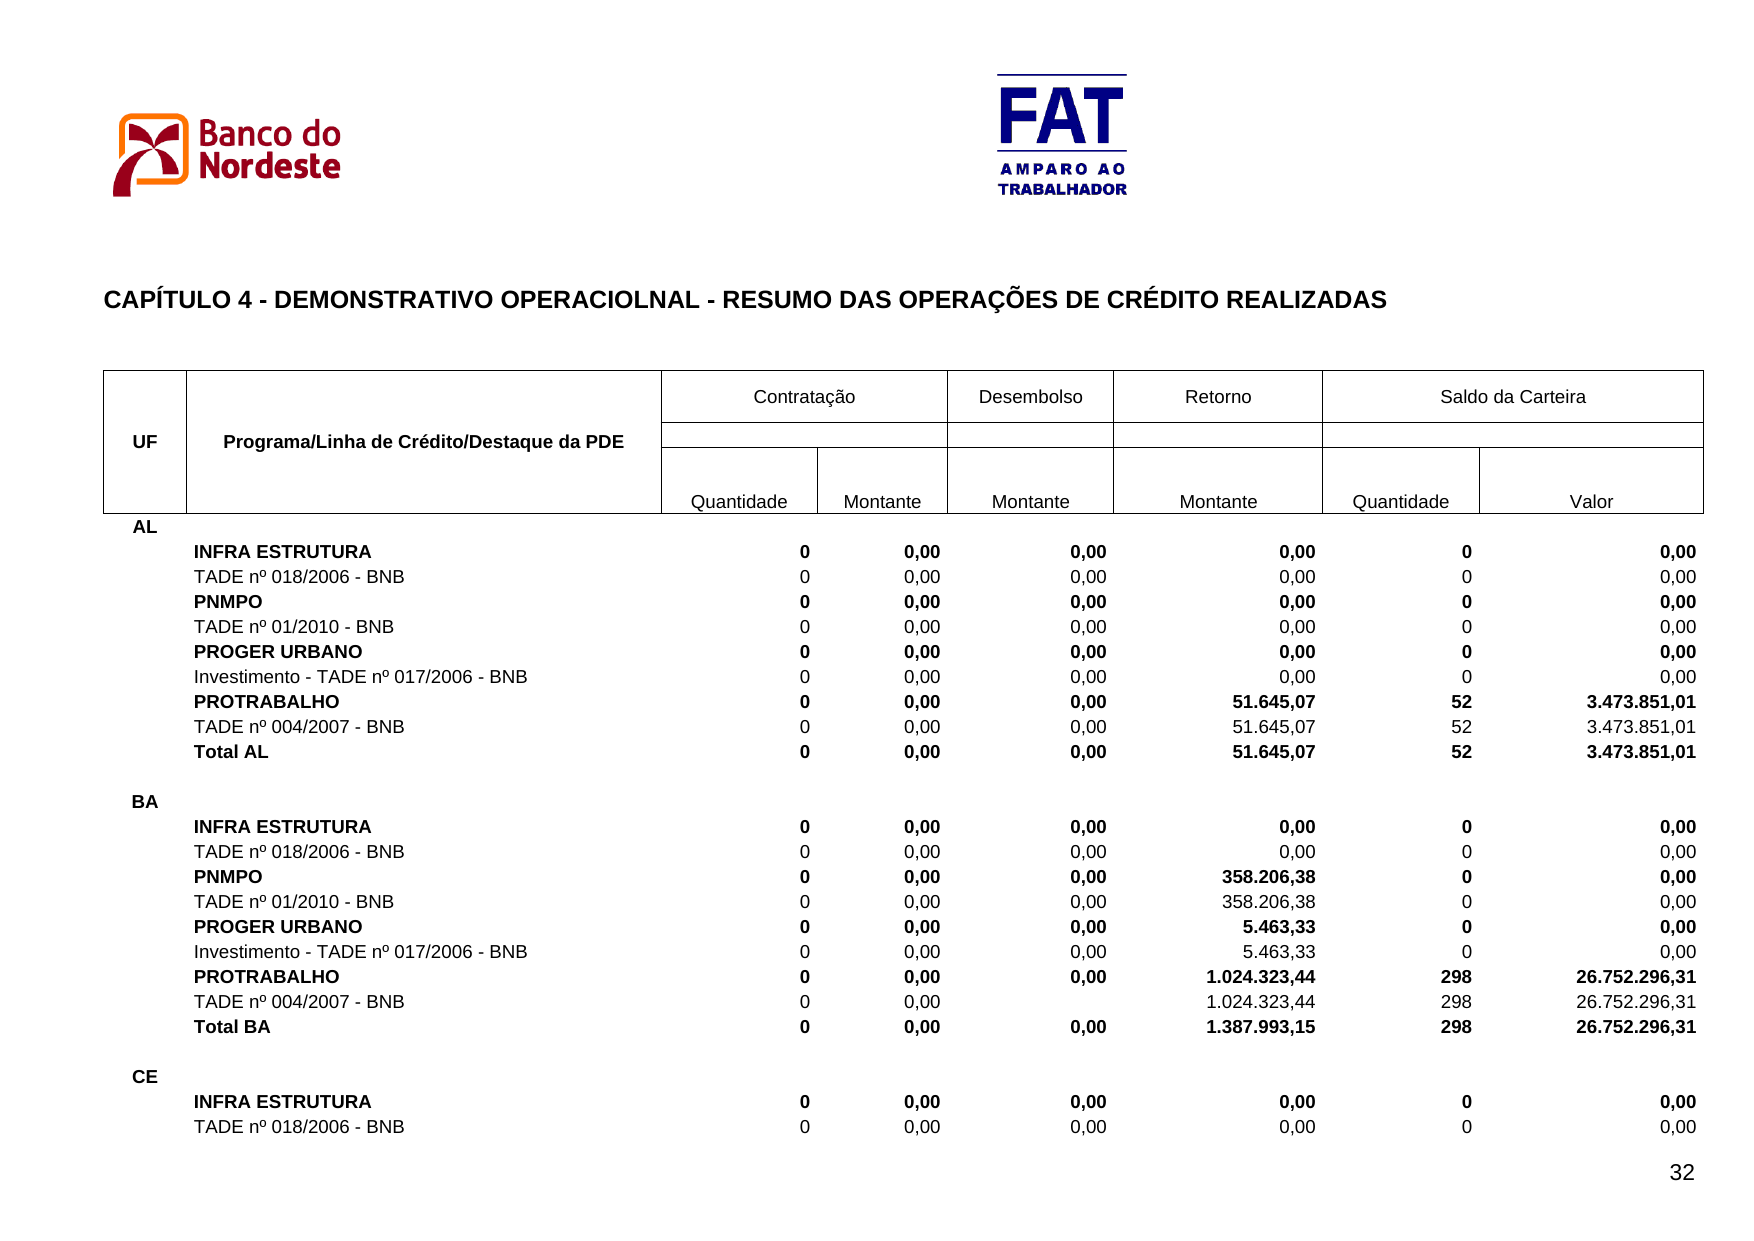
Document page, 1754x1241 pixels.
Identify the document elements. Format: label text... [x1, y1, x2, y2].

table_cell [1479, 863, 1501, 888]
table_cell [1479, 688, 1501, 713]
table_cell [1355, 1038, 1479, 1063]
table_cell 52 [1355, 738, 1479, 763]
table_cell 0,00 [1501, 813, 1703, 838]
table_cell [103, 763, 186, 788]
table_cell 0 [1355, 613, 1479, 638]
table_cell 0,00 [848, 838, 948, 863]
table_cell [1114, 1088, 1136, 1113]
table_cell [948, 938, 986, 963]
table_cell [1479, 988, 1501, 1013]
table_cell [103, 913, 186, 938]
table_cell PROGER URBANO [186, 638, 661, 663]
table_cell PNMPO [186, 588, 661, 613]
table_cell [1501, 514, 1703, 538]
table_cell TADE nº 004/2007 - BNB [186, 988, 661, 1013]
table_cell 0,00 [848, 1013, 948, 1038]
table_cell 0,00 [1136, 563, 1323, 588]
table_cell 0 [1355, 863, 1479, 888]
table_cell PROTRABALHO [186, 963, 661, 988]
table_cell [661, 888, 720, 913]
table_cell [1479, 538, 1501, 563]
table_cell [1114, 988, 1136, 1013]
table_cell 0,00 [1136, 1113, 1323, 1138]
table_cell [1355, 788, 1479, 813]
table_cell [817, 863, 848, 888]
table_cell 0,00 [1501, 588, 1703, 613]
table_cell [1479, 638, 1501, 663]
table_cell 0 [720, 938, 817, 963]
table_cell [1323, 1063, 1354, 1088]
table_cell 0,00 [1501, 1113, 1703, 1138]
table_cell 5.463,33 [1136, 913, 1323, 938]
table_cell [1114, 514, 1136, 538]
table_cell 0,00 [986, 838, 1114, 863]
table_cell 0,00 [1501, 938, 1703, 963]
table_cell [1479, 1013, 1501, 1038]
table_cell 0 [720, 688, 817, 713]
table_cell 298 [1355, 1013, 1479, 1038]
table_cell [1323, 1013, 1354, 1038]
table_cell Valor [1480, 448, 1703, 512]
table_cell Total AL [186, 738, 661, 763]
table_cell [817, 1063, 848, 1088]
table_cell [948, 888, 986, 913]
table_cell [1114, 613, 1136, 638]
table_cell 0,00 [1136, 588, 1323, 613]
table_cell [948, 763, 986, 788]
table_cell 0 [1355, 1113, 1479, 1138]
table_cell 0 [720, 1088, 817, 1113]
table_cell [817, 813, 848, 838]
table_cell [1323, 688, 1354, 713]
table_cell 0,00 [986, 863, 1114, 888]
table_cell [661, 788, 720, 813]
table_cell [720, 1038, 817, 1063]
table_cell [948, 588, 986, 613]
table_cell 0,00 [986, 613, 1114, 638]
table_cell [948, 838, 986, 863]
table_cell [103, 663, 186, 688]
table_header Programa/Linha de Crédito/Destaque da PDE [187, 371, 661, 512]
table_cell 0,00 [986, 688, 1114, 713]
table_cell [661, 1113, 720, 1138]
table_cell [1114, 1013, 1136, 1038]
table_cell [103, 888, 186, 913]
table_cell [1323, 588, 1354, 613]
table_cell [1479, 588, 1501, 613]
table_cell [1114, 863, 1136, 888]
table_header Desembolso [948, 371, 1113, 422]
table_cell 51.645,07 [1136, 738, 1323, 763]
table_cell 0 [1355, 663, 1479, 688]
table_cell [1114, 588, 1136, 613]
table_cell 0 [720, 713, 817, 738]
table_cell 0 [720, 1113, 817, 1138]
table_cell [661, 538, 720, 563]
table_cell [662, 423, 947, 447]
table_cell 0,00 [986, 1113, 1114, 1138]
table_cell [1114, 1038, 1136, 1063]
table_cell [1501, 1038, 1703, 1063]
table_cell [1323, 738, 1354, 763]
table_cell 0 [720, 1013, 817, 1038]
table_cell 0 [720, 663, 817, 688]
table_cell [1114, 1113, 1136, 1138]
table_cell 0,00 [1501, 838, 1703, 863]
table_cell 0,00 [1136, 838, 1323, 863]
table_cell 0,00 [848, 863, 948, 888]
table_cell [986, 788, 1114, 813]
table_cell [948, 663, 986, 688]
table_cell [1323, 538, 1354, 563]
table_cell 0,00 [848, 888, 948, 913]
table_cell 3.473.851,01 [1501, 688, 1703, 713]
table_cell 0,00 [1501, 1088, 1703, 1113]
table_cell [1479, 514, 1501, 538]
table_cell [661, 738, 720, 763]
table_cell TADE nº 01/2010 - BNB [186, 613, 661, 638]
table_cell 298 [1355, 963, 1479, 988]
table_cell [1323, 514, 1354, 538]
table_cell 0,00 [848, 613, 948, 638]
table_cell 0 [720, 863, 817, 888]
table_cell [986, 988, 1114, 1013]
table_cell [720, 788, 817, 813]
table_cell [1114, 963, 1136, 988]
table_cell 0 [720, 538, 817, 563]
table_cell [848, 788, 948, 813]
table_cell 0 [720, 988, 817, 1013]
table_cell [1114, 763, 1136, 788]
table_header Saldo da Carteira [1323, 371, 1703, 422]
table_cell [186, 514, 661, 538]
table_cell [1114, 1063, 1136, 1088]
table_cell 0,00 [1501, 563, 1703, 588]
table_cell 0,00 [848, 663, 948, 688]
table_cell [661, 863, 720, 888]
table_cell TADE nº 004/2007 - BNB [186, 713, 661, 738]
table_cell [1323, 938, 1354, 963]
table_cell 0,00 [986, 913, 1114, 938]
table_cell [948, 1013, 986, 1038]
table_cell [1114, 538, 1136, 563]
table_cell 0 [720, 563, 817, 588]
table_cell [1136, 1038, 1323, 1063]
table_cell [186, 788, 661, 813]
table_cell 0 [720, 613, 817, 638]
table_cell [1501, 1063, 1703, 1088]
table_cell [1479, 613, 1501, 638]
table_cell [661, 813, 720, 838]
table_cell [186, 1063, 661, 1088]
table_cell [1323, 713, 1354, 738]
picture [987, 65, 1137, 204]
table_cell [661, 763, 720, 788]
table_cell [103, 688, 186, 713]
table_cell [848, 763, 948, 788]
table_cell 0,00 [848, 588, 948, 613]
table_cell Quantidade [662, 448, 817, 512]
table_cell [817, 838, 848, 863]
table_cell 0,00 [1501, 888, 1703, 913]
table_cell [1114, 663, 1136, 688]
table_cell [661, 688, 720, 713]
table_cell [817, 538, 848, 563]
table_cell 0 [720, 738, 817, 763]
table_cell 0 [720, 588, 817, 613]
table_cell 0,00 [986, 1088, 1114, 1113]
table_cell [848, 1038, 948, 1063]
table_cell TADE nº 01/2010 - BNB [186, 888, 661, 913]
table_cell [848, 1063, 948, 1088]
table_cell [948, 613, 986, 638]
table_cell [720, 514, 817, 538]
table_cell [1114, 888, 1136, 913]
table_cell [1323, 613, 1354, 638]
table_cell [103, 813, 186, 838]
table_cell [661, 1063, 720, 1088]
table_cell [817, 913, 848, 938]
table_cell 0,00 [1136, 638, 1323, 663]
table_cell 0,00 [986, 888, 1114, 913]
table_cell BA [103, 788, 186, 813]
table_cell [103, 963, 186, 988]
table_cell CE [103, 1063, 186, 1088]
table_cell 3.473.851,01 [1501, 713, 1703, 738]
table_cell 0,00 [848, 1088, 948, 1113]
table_cell [1479, 1038, 1501, 1063]
table_cell [1114, 838, 1136, 863]
table_cell [817, 1088, 848, 1113]
table_cell [1355, 1063, 1479, 1088]
table_cell [103, 838, 186, 863]
table_cell 26.752.296,31 [1501, 963, 1703, 988]
table_cell [817, 713, 848, 738]
table_cell [817, 613, 848, 638]
table_cell [1479, 788, 1501, 813]
table_cell [1114, 738, 1136, 763]
table_cell [661, 613, 720, 638]
table_cell Montante [948, 448, 1113, 512]
table_cell [661, 638, 720, 663]
table_cell [948, 963, 986, 988]
table_cell [103, 1013, 186, 1038]
table_cell 358.206,38 [1136, 863, 1323, 888]
table_cell [817, 514, 848, 538]
table_cell INFRA ESTRUTURA [186, 813, 661, 838]
table_cell [1323, 563, 1354, 588]
table_cell [661, 563, 720, 588]
table_cell [817, 988, 848, 1013]
table_cell [817, 788, 848, 813]
table_cell [1323, 888, 1354, 913]
table_cell [948, 688, 986, 713]
table_cell [661, 713, 720, 738]
table_cell [1323, 788, 1354, 813]
table_cell [103, 738, 186, 763]
table_cell [1323, 1038, 1354, 1063]
table_cell [817, 763, 848, 788]
table_cell TADE nº 018/2006 - BNB [186, 838, 661, 863]
table_cell [948, 1088, 986, 1113]
table_cell [103, 1113, 186, 1138]
table_cell 0,00 [986, 713, 1114, 738]
table_cell 0 [720, 813, 817, 838]
table_cell [661, 1088, 720, 1113]
table_cell [948, 514, 986, 538]
table_cell 0 [1355, 538, 1479, 563]
table_cell 0,00 [1501, 663, 1703, 688]
table_cell 0,00 [986, 663, 1114, 688]
table_cell [986, 763, 1114, 788]
table_cell [103, 538, 186, 563]
table_cell [948, 788, 986, 813]
table_cell [948, 1038, 986, 1063]
table_cell [1479, 913, 1501, 938]
table_cell [948, 1113, 986, 1138]
table_cell 0,00 [1136, 613, 1323, 638]
table_cell 0,00 [1501, 863, 1703, 888]
table_cell [1114, 913, 1136, 938]
table_cell PNMPO [186, 863, 661, 888]
table_cell 1.024.323,44 [1136, 988, 1323, 1013]
table_cell [1323, 838, 1354, 863]
table_cell [948, 863, 986, 888]
table_cell INFRA ESTRUTURA [186, 1088, 661, 1113]
table_cell [1323, 813, 1354, 838]
table_cell 0,00 [1501, 613, 1703, 638]
table_header UF [104, 371, 186, 512]
table_cell [1114, 938, 1136, 963]
table_cell [1136, 514, 1323, 538]
table_cell [1355, 763, 1479, 788]
table_cell 0,00 [1136, 813, 1323, 838]
table_cell Total BA [186, 1013, 661, 1038]
table_cell [1479, 938, 1501, 963]
table_cell Quantidade [1323, 448, 1479, 512]
table_cell [1114, 688, 1136, 713]
table_cell [1323, 1088, 1354, 1113]
table_cell 0,00 [848, 1113, 948, 1138]
table_cell 0 [720, 888, 817, 913]
table_cell [1323, 963, 1354, 988]
table_cell [720, 763, 817, 788]
table_cell 0,00 [986, 563, 1114, 588]
table_cell [1114, 638, 1136, 663]
table_cell 0,00 [848, 738, 948, 763]
table_cell [1479, 1113, 1501, 1138]
table_cell 0,00 [848, 813, 948, 838]
table_cell [661, 838, 720, 863]
table_cell [1114, 788, 1136, 813]
table_cell [948, 538, 986, 563]
table_cell [1323, 663, 1354, 688]
table_cell [986, 1038, 1114, 1063]
table_cell [817, 588, 848, 613]
table_cell [103, 588, 186, 613]
text CAPÍTULO 4 - DEMONSTRATIVO OPERACIOLNAL - RESUMO DAS OPERAÇÕES DE CRÉDITO REALIZADAS [103, 285, 1695, 313]
table_cell 0,00 [986, 813, 1114, 838]
table_cell 0 [720, 963, 817, 988]
table_cell [817, 688, 848, 713]
table_cell [661, 588, 720, 613]
table_cell 51.645,07 [1136, 713, 1323, 738]
table_cell 358.206,38 [1136, 888, 1323, 913]
table_cell 0,00 [848, 938, 948, 963]
table_cell INFRA ESTRUTURA [186, 538, 661, 563]
table_cell [1501, 788, 1703, 813]
table_cell [1323, 423, 1703, 447]
table_cell [1136, 788, 1323, 813]
table_cell 0,00 [986, 588, 1114, 613]
table_cell [1114, 813, 1136, 838]
table_cell [186, 763, 661, 788]
table_cell 0 [1355, 588, 1479, 613]
table_cell [103, 938, 186, 963]
table_cell 0 [720, 913, 817, 938]
table_cell Montante [818, 448, 947, 512]
table_cell [1323, 1113, 1354, 1138]
table_cell [186, 1038, 661, 1063]
table_cell [103, 638, 186, 663]
table_cell PROGER URBANO [186, 913, 661, 938]
table_cell 0,00 [848, 713, 948, 738]
table_cell Investimento - TADE nº 017/2006 - BNB [186, 938, 720, 963]
table_cell 1.024.323,44 [1136, 963, 1323, 988]
table_cell [103, 988, 186, 1013]
table_cell 0,00 [986, 1013, 1114, 1038]
table_cell 52 [1355, 688, 1479, 713]
table_cell 298 [1355, 988, 1479, 1013]
table_cell [1136, 763, 1323, 788]
table_cell [1323, 988, 1354, 1013]
table_cell 0,00 [848, 688, 948, 713]
table_cell [986, 514, 1114, 538]
table_cell [1479, 713, 1501, 738]
table_cell [817, 638, 848, 663]
table_cell 0,00 [848, 563, 948, 588]
table_cell Montante [1114, 448, 1322, 512]
table_cell [817, 563, 848, 588]
table_cell [1479, 763, 1501, 788]
table_cell [720, 1063, 817, 1088]
table_cell [1323, 763, 1354, 788]
table_cell [948, 423, 1113, 447]
table_cell 0 [720, 838, 817, 863]
table_header Retorno [1114, 371, 1322, 422]
table_cell [1501, 763, 1703, 788]
table_cell [1479, 888, 1501, 913]
table_cell 0 [1355, 813, 1479, 838]
table_cell [661, 988, 720, 1013]
table_cell [817, 963, 848, 988]
table_cell [1114, 563, 1136, 588]
table_cell [817, 888, 848, 913]
table_cell [103, 713, 186, 738]
table_cell [986, 1063, 1114, 1088]
table_cell 52 [1355, 713, 1479, 738]
table_cell 0,00 [1136, 1088, 1323, 1113]
table_cell PROTRABALHO [186, 688, 661, 713]
table_cell 0 [1355, 913, 1479, 938]
table_cell TADE nº 018/2006 - BNB [186, 563, 661, 588]
table_cell 0,00 [848, 963, 948, 988]
table_cell 0,00 [986, 538, 1114, 563]
table_cell TADE nº 018/2006 - BNB [186, 1113, 661, 1138]
table_header Contratação [662, 371, 947, 422]
table_cell [1136, 1063, 1323, 1088]
table_cell [948, 813, 986, 838]
table_cell 0,00 [986, 638, 1114, 663]
table_cell [1323, 863, 1354, 888]
table_cell [817, 663, 848, 688]
table_cell 3.473.851,01 [1501, 738, 1703, 763]
table_cell [948, 913, 986, 938]
table_cell [948, 713, 986, 738]
table_cell AL [103, 514, 186, 538]
table_cell [817, 1038, 848, 1063]
table_cell [661, 913, 720, 938]
table_cell [948, 1063, 986, 1088]
table_cell 0 [1355, 563, 1479, 588]
table_cell [1323, 913, 1354, 938]
table_cell 0,00 [986, 963, 1114, 988]
table_cell [1479, 963, 1501, 988]
table_cell 0,00 [848, 913, 948, 938]
table_cell [1479, 813, 1501, 838]
table_cell [103, 863, 186, 888]
table_cell 26.752.296,31 [1501, 988, 1703, 1013]
table_cell [1479, 838, 1501, 863]
table_cell 0,00 [1136, 663, 1323, 688]
table_cell [1479, 663, 1501, 688]
table_cell 51.645,07 [1136, 688, 1323, 713]
table_cell [817, 1113, 848, 1138]
table_cell 0 [1355, 838, 1479, 863]
table_cell 0 [1355, 1088, 1479, 1113]
table_cell 26.752.296,31 [1501, 1013, 1703, 1038]
table_cell [1479, 1088, 1501, 1113]
table_cell [948, 738, 986, 763]
table_cell 0,00 [848, 538, 948, 563]
table_cell [817, 738, 848, 763]
table_cell [103, 613, 186, 638]
table_cell [103, 563, 186, 588]
table_cell 0 [720, 638, 817, 663]
table_cell 0,00 [1136, 538, 1323, 563]
table_cell [1479, 738, 1501, 763]
table_cell [1479, 563, 1501, 588]
table_cell 0 [1355, 638, 1479, 663]
table_cell 0 [1355, 888, 1479, 913]
table_cell 0,00 [848, 638, 948, 663]
table_cell [1479, 1063, 1501, 1088]
table_cell [948, 988, 986, 1013]
table_cell 0,00 [848, 988, 948, 1013]
table_cell [103, 1088, 186, 1113]
table_cell 0,00 [986, 938, 1114, 963]
table_cell 0,00 [1501, 913, 1703, 938]
table_cell [661, 514, 720, 538]
table_cell [1355, 514, 1479, 538]
table_cell [948, 638, 986, 663]
table_cell [661, 1038, 720, 1063]
table_cell [817, 1013, 848, 1038]
table_cell [1323, 638, 1354, 663]
table_cell [103, 1038, 186, 1063]
table_cell Investimento - TADE nº 017/2006 - BNB [186, 663, 720, 688]
table_cell [817, 938, 848, 963]
table_cell 5.463,33 [1136, 938, 1323, 963]
table_cell [1114, 713, 1136, 738]
table_cell 0,00 [1501, 638, 1703, 663]
table_cell [848, 514, 948, 538]
table_cell 0,00 [986, 738, 1114, 763]
table_cell 1.387.993,15 [1136, 1013, 1323, 1038]
table_cell [1114, 423, 1322, 447]
table_cell 0,00 [1501, 538, 1703, 563]
table_cell [948, 563, 986, 588]
table_cell 0 [1355, 938, 1479, 963]
table_cell [661, 1013, 720, 1038]
table_cell [661, 963, 720, 988]
